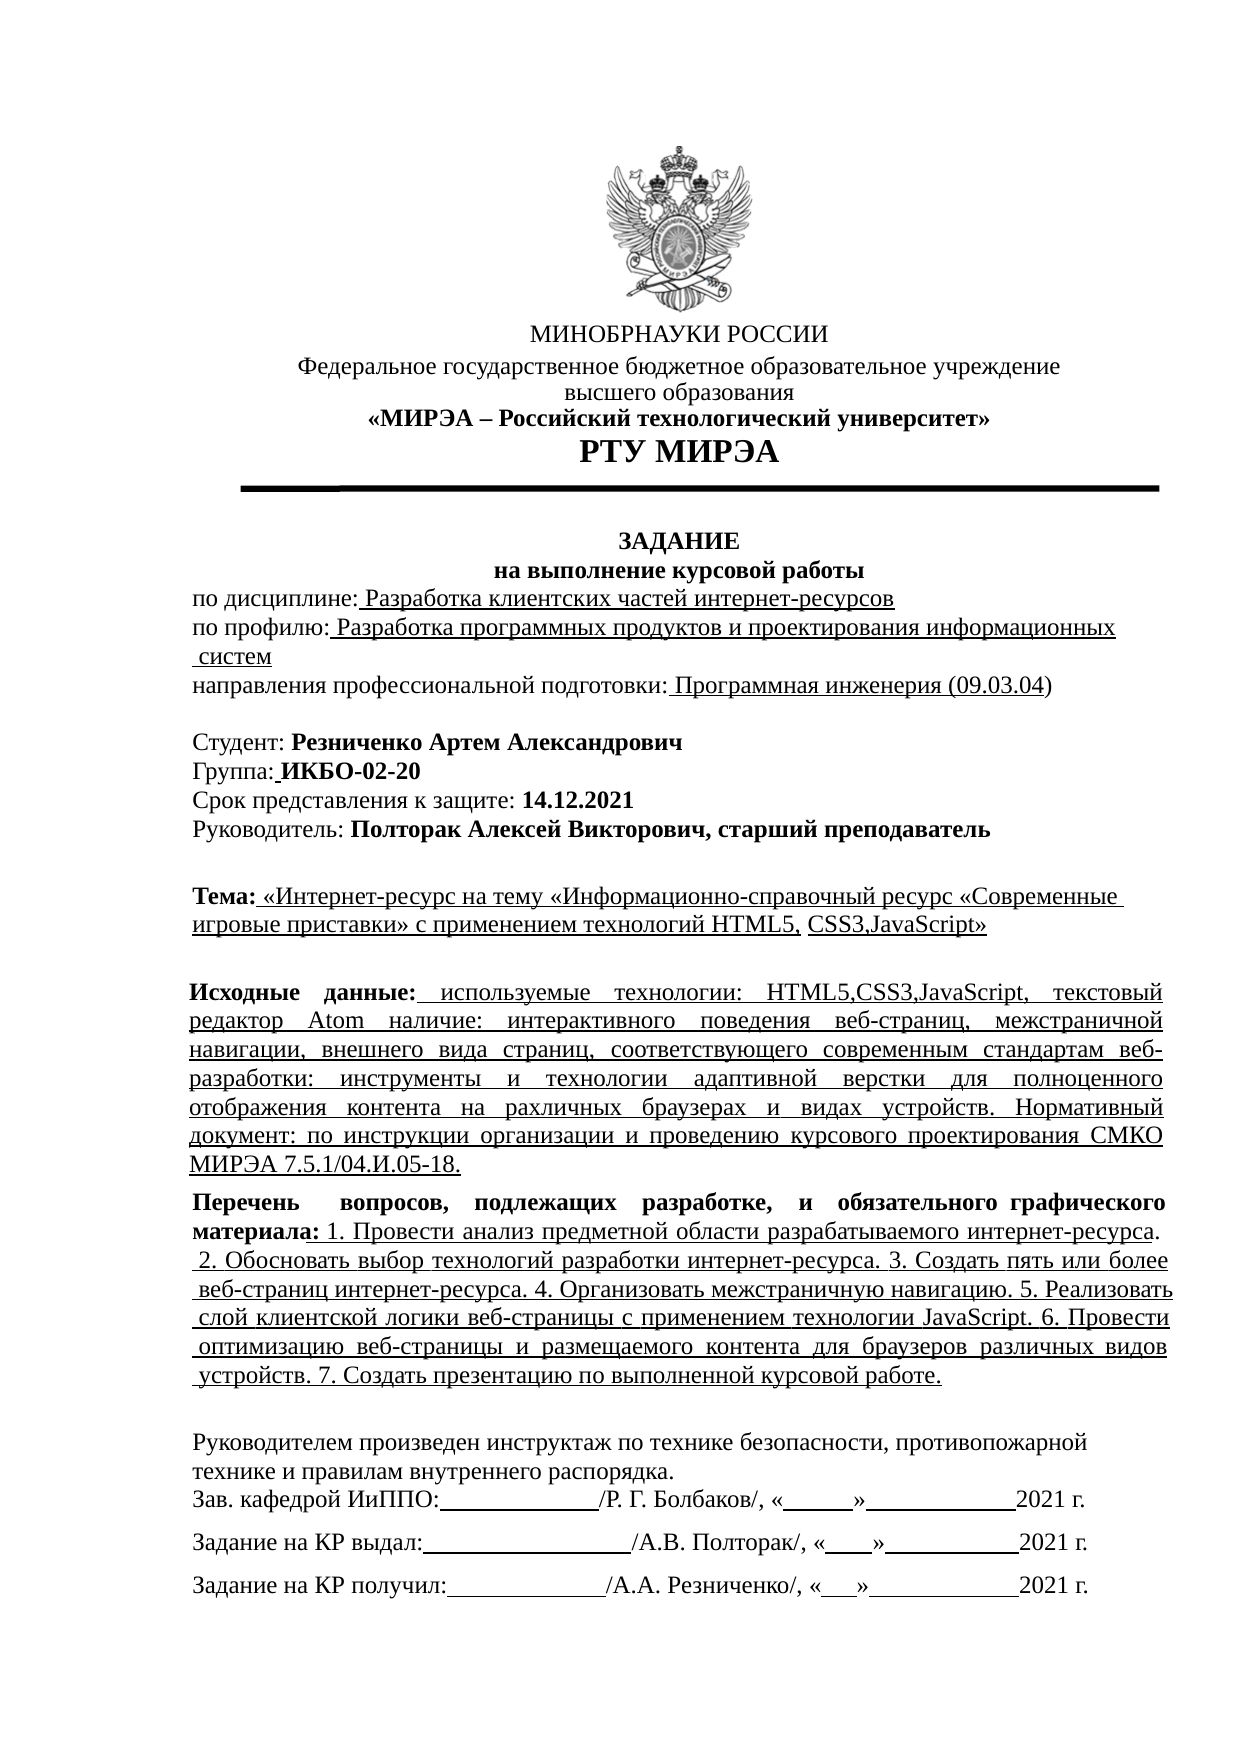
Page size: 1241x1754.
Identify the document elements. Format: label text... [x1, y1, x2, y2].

text навигации, внешнего вида страниц, соответствующего современным стандартам веб- [189, 1032, 1163, 1059]
table_cell Федеральное государственное бюджетное образовательное учреждение высшего образования «МИРЭА – Российский технологический университет» РТУ МИРЭА [185, 354, 1174, 526]
text по дисциплине: Разработка клиентских частей интернет-ресурсов [192, 583, 1181, 612]
text Руководитель: Полторак Алексей Викторович, старший преподаватель [192, 814, 1181, 842]
text ЗАДАНИЕ [211, 526, 1148, 555]
table_header [514, 147, 605, 312]
picture [605, 146, 753, 313]
text МИРЭА 7.5.1/04.И.05-18. [189, 1147, 1163, 1178]
table_header [753, 147, 844, 312]
table_header [185, 147, 514, 312]
text Зав. кафедрой ИиППО: /Р. Г. Болбаков/, « » 2021 г. [192, 1484, 1181, 1513]
table_cell МИНОБРНАУКИ РОССИИ [185, 313, 1174, 354]
text Срок представления к защите: 14.12.2021 [192, 785, 1181, 814]
text слой клиентской логики веб-страницы с применением технологии JavaScript. 6. Провести [192, 1302, 1181, 1331]
text Перечень вопросов, подлежащих разработке, и обязательного графического материала: 1. Провести анализ предметной области разрабатываемого интернет-ресурса. [192, 1187, 1166, 1245]
table_header [844, 147, 1174, 312]
text разработки: инструменты и технологии адаптивной верстки для полноценного [189, 1061, 1163, 1088]
text Группа: ИКБО-02-20 [192, 756, 1181, 785]
text устройств. 7. Создать презентацию по выполненной курсовой работе. [192, 1360, 1181, 1389]
text оптимизацию веб-страницы и размещаемого контента для браузеров различных видов [192, 1331, 1181, 1360]
text документ: по инструкции организации и проведению курсового проектирования СМКО [189, 1118, 1163, 1145]
text систем [192, 641, 1181, 670]
text Руководителем произведен инструктаж по технике безопасности, противопожарной технике и правилам внутреннего распорядка. [192, 1427, 1119, 1484]
subtitle Задание на КР выдал: /А.В. Полторак/, « » 2021 г. Задание на КР получил: /А.А. Резниченко/, « » 2021 г. [192, 1527, 1092, 1599]
text Исходные данные: используемые технологии: HTML5,CSS3,JavaScript, текстовый редактор Atom наличие: интерактивного поведения веб-страниц, межстраничной [189, 977, 1163, 1030]
text Студент: Резниченко Артем Александрович [192, 727, 1181, 756]
text направления профессиональной подготовки: Программная инженерия (09.03.04) [192, 670, 1181, 698]
text отображения контента на рахличных браузерах и видах устройств. Нормативный [189, 1089, 1163, 1117]
text на выполнение курсовой работы [211, 555, 1148, 583]
text веб-страниц интернет-ресурса. 4. Организовать межстраничную навигацию. 5. Реализовать [192, 1274, 1181, 1302]
text Тема: «Интернет-ресурс на тему «Информационно-справочный ресурс «Современные игровые приставки» с применением технологий HTML5, CSS3,JavaScript» [192, 881, 1137, 938]
text 2. Обосновать выбор технологий разработки интернет-ресурса. 3. Создать пять или более [192, 1245, 1181, 1273]
text по профилю: Разработка программных продуктов и проектирования информационных [192, 612, 1181, 641]
